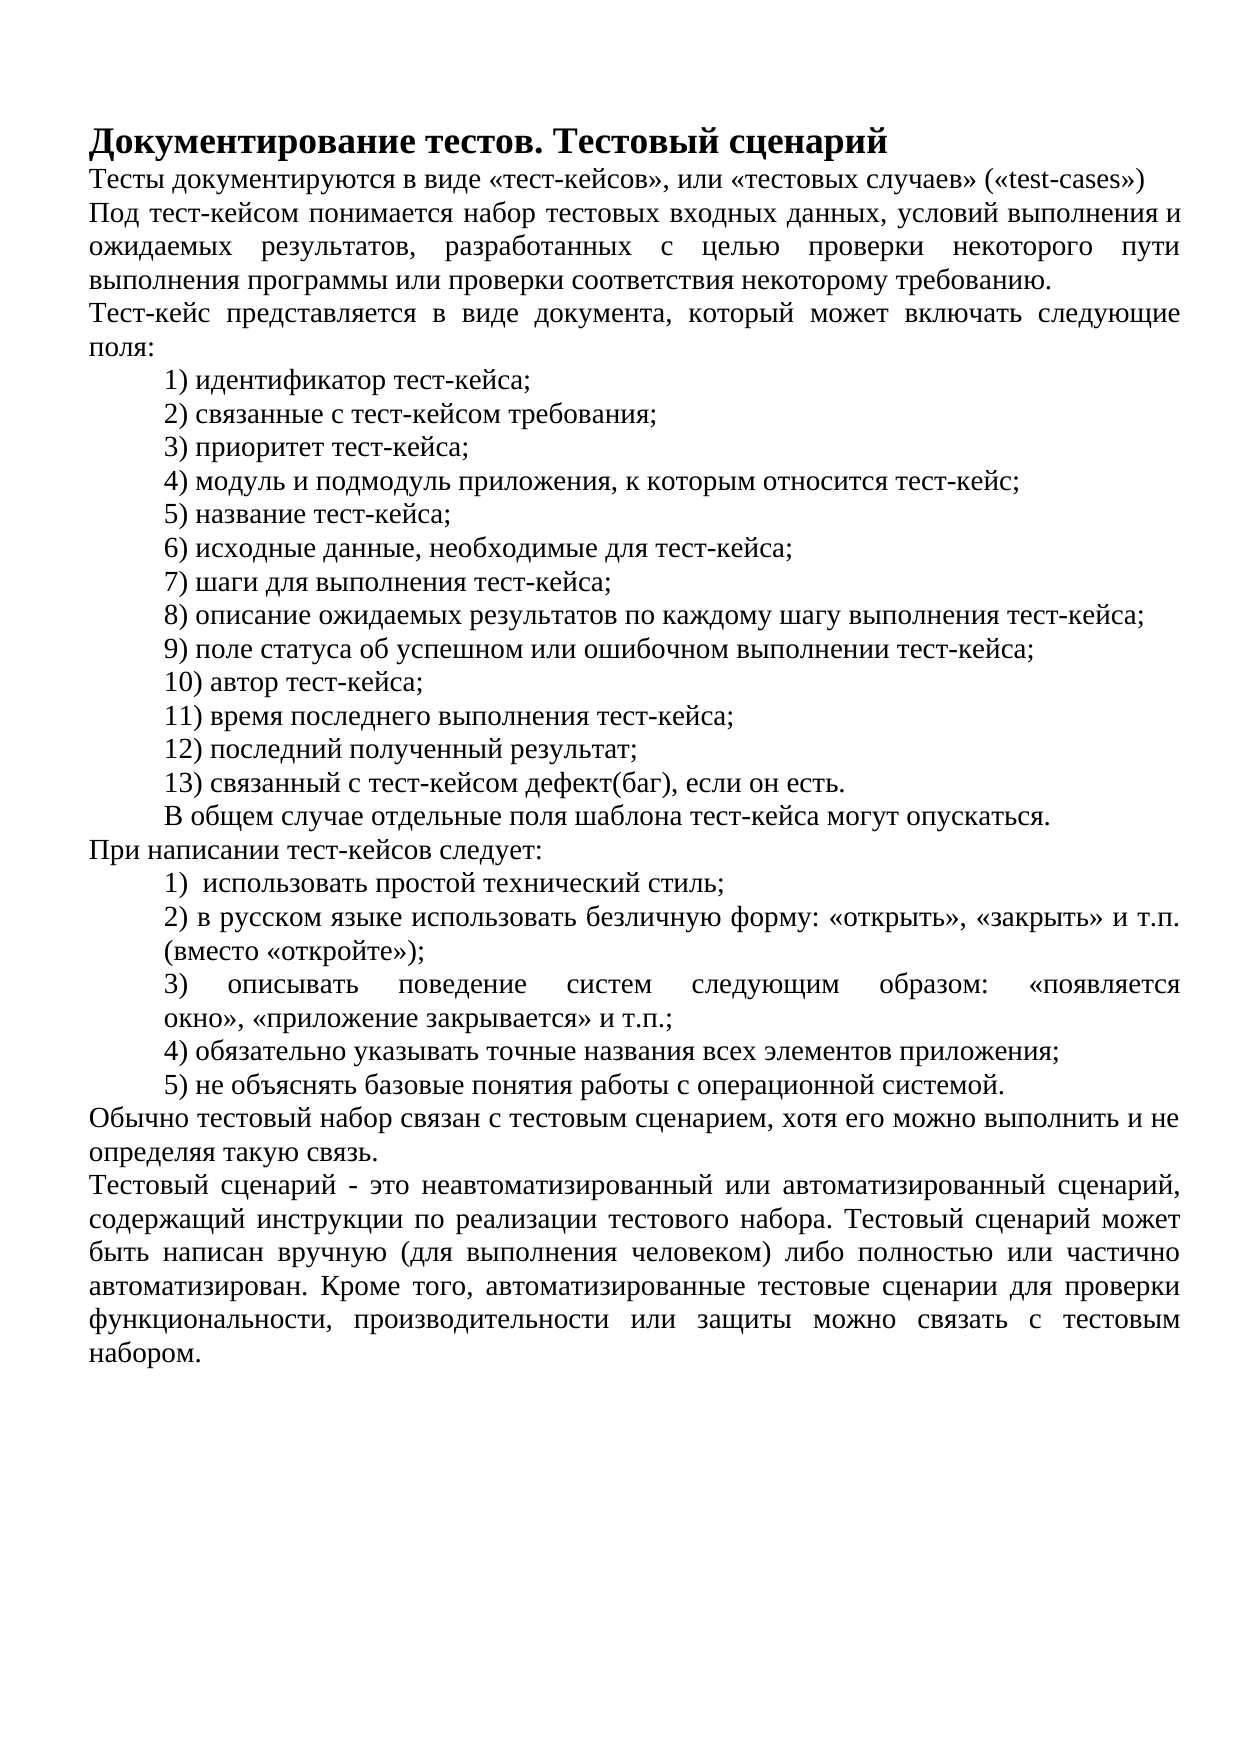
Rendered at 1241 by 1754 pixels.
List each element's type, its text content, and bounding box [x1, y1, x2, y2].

text 3) описывать поведение систем следующим образом: «появляется окно», «приложение закрывается» и т.п.; [164, 966, 1181, 1033]
text Под тест-кейсом понимается набор тестовых входных данных, условий выполнения и ожидаемых результатов, разработанных с целью проверки некоторого пути выполнения программы или проверки соответствия некоторому требованию. [89, 195, 1181, 295]
text 9) поле статуса об успешном или ошибочном выполнении тест-кейса; [164, 631, 1181, 664]
text В общем случае отдельные поля шаблона тест-кейса могут опускаться. [164, 798, 1181, 832]
text Документирование тестов. Тестовый сценарий [89, 118, 1181, 161]
text 5) название тест-кейса; [164, 497, 1181, 530]
text Тесты документируются в виде «тест-кейсов», или «тестовых случаев» («test-cases») [89, 161, 1181, 195]
text 7) шаги для выполнения тест-кейса; [164, 564, 1181, 597]
text 1) использовать простой технический стиль; [164, 866, 1181, 899]
text 1) идентификатор тест-кейса; [164, 362, 1181, 396]
text 4) обязательно указывать точные названия всех элементов приложения; [164, 1033, 1181, 1067]
text 10) автор тест-кейса; [164, 664, 1181, 698]
text 8) описание ожидаемых результатов по каждому шагу выполнения тест-кейса; [164, 597, 1181, 631]
text Обычно тестовый набор связан с тестовым сценарием, хотя его можно выполнить и не определяя такую связь. [89, 1100, 1181, 1167]
text 12) последний полученный результат; [164, 731, 1181, 765]
text 2) связанные с тест-кейсом требования; [164, 396, 1181, 429]
text При написании тест-кейсов следует: [89, 832, 1181, 866]
text Тестовый сценарий - это неавтоматизированный или автоматизированный сценарий, содержащий инструкции по реализации тестового набора. Тестовый сценарий может быть написан вручную (для выполнения человеком) либо полностью или частично автоматизирован. Кроме того, автоматизированные тестовые сценарии для проверки функциональности, производительности или защиты можно связать с тестовым набором. [89, 1167, 1181, 1369]
text 11) время последнего выполнения тест-кейса; [164, 698, 1181, 731]
text 2) в русском языке использовать безличную форму: «открыть», «закрыть» и т.п. (вместо «откройте»); [164, 899, 1181, 966]
text 13) связанный с тест-кейсом дефект(баг), если он есть. [164, 765, 1181, 798]
text 5) не объяснять базовые понятия работы с операционной системой. [164, 1067, 1181, 1100]
text Тест-кейс представляется в виде документа, который может включать следующие поля: [89, 295, 1181, 362]
text 4) модуль и подмодуль приложения, к которым относится тест-кейс; [164, 463, 1181, 497]
text 3) приоритет тест-кейса; [164, 429, 1181, 463]
text 6) исходные данные, необходимые для тест-кейса; [164, 530, 1181, 564]
